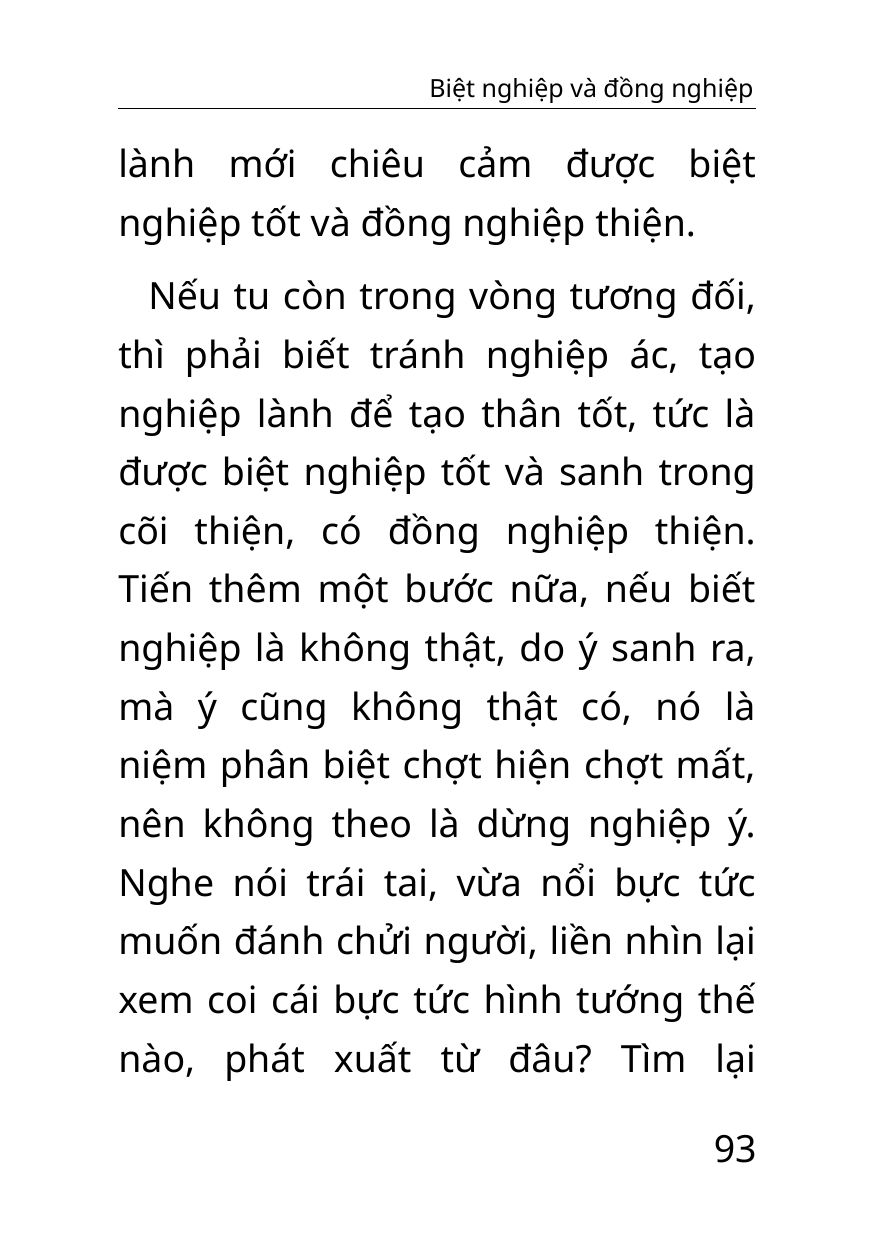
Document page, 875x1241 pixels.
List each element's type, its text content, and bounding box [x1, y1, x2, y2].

text Nếu tu còn trong vòng tương đối, thì phải biết tránh nghiệp ác, tạo nghiệp lành để tạo thân tốt, tức là được biệt nghiệp tốt và sanh trong cõi thiện, có đồng nghiệp thiện. Tiến thêm một bước nữa, nếu biết nghiệp là không thật, do ý sanh ra, mà ý cũng không thật có, nó là niệm phân biệt chợt hiện chợt mất, nên không theo là dừng nghiệp ý. Nghe nói trái tai, vừa nổi bực tức muốn đánh chửi người, liền nhìn lại xem coi cái bực tức hình tướng thế nào, phát xuất từ đâu? Tìm lại [118, 269, 756, 1083]
text lành mới chiêu cảm được biệt nghiệp tốt và đồng nghiệp thiện. [118, 138, 756, 247]
